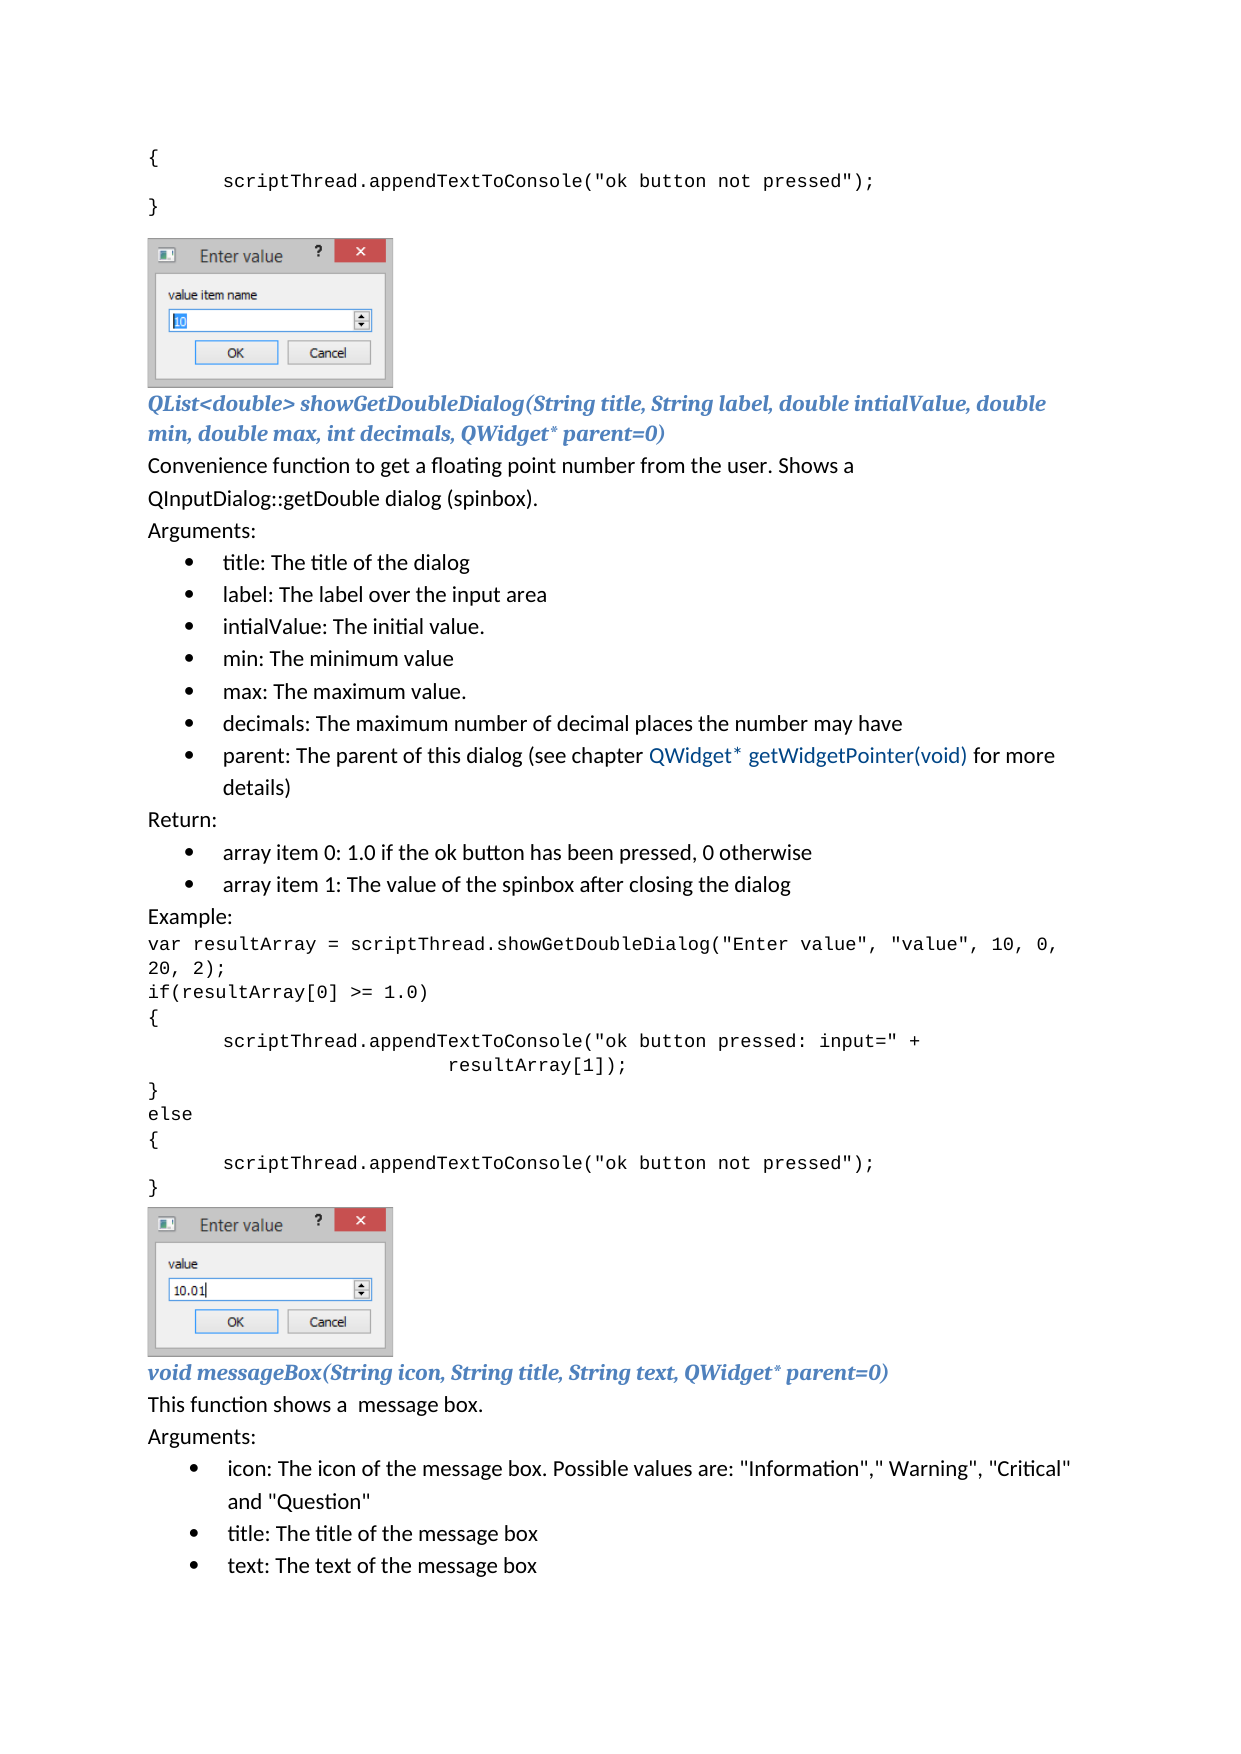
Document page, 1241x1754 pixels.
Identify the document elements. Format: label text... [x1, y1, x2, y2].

text Example: [148, 902, 1093, 930]
text Convenience function to get a floating point number from the user. Shows a QInputDialog::getDouble dialog (spinbox). [148, 451, 1093, 512]
list array item 0: 1.0 if the ok button has been pressed, 0 otherwise [185, 838, 1093, 866]
list array item 1: The value of the spinbox after closing the dialog [185, 870, 1093, 898]
text } [148, 196, 1093, 218]
text This function shows a message box. [148, 1390, 1093, 1418]
list title: The title of the dialog [185, 548, 1093, 576]
picture [147, 238, 394, 388]
list parent: The parent of this dialog (see chapter QWidget* getWidgetPointer(void) for more details) [185, 741, 1093, 801]
list label: The label over the input area [185, 580, 1093, 608]
subtitle QList<double> showGetDoubleDialog(String title, String label, double intialValue, double min, double max, int decimals, QWidget* parent=0) [148, 224, 1093, 448]
text if(resultArray[0] >= 1.0) [148, 983, 1093, 1004]
list text: The text of the message box [190, 1551, 1093, 1579]
text { [148, 1007, 1093, 1029]
list intialValue: The initial value. [185, 612, 1093, 640]
text Arguments: [148, 516, 1093, 544]
text } [148, 1178, 1093, 1199]
text else [148, 1105, 1093, 1126]
list decimals: The maximum number of decimal places the number may have [185, 709, 1093, 737]
text { [148, 1129, 1093, 1151]
text var resultArray = scriptThread.showGetDoubleDialog("Enter value", "value", 10, 0, 20, 2); [148, 934, 1093, 980]
list max: The maximum value. [185, 677, 1093, 705]
text scriptThread.appendTextToConsole("ok button pressed: input=" + resultArray[1]); [148, 1032, 1093, 1077]
text scriptThread.appendTextToConsole("ok button not pressed"); [148, 1154, 1093, 1175]
list icon: The icon of the message box. Possible values are: "Information"," Warning", "Critical" and "Question" [190, 1454, 1093, 1515]
text scriptThread.appendTextToConsole("ok button not pressed"); [148, 172, 1093, 193]
list title: The title of the message box [190, 1519, 1093, 1547]
text Arguments: [148, 1422, 1093, 1450]
picture [147, 1207, 394, 1357]
text Return: [148, 806, 1093, 833]
text { [148, 148, 1093, 169]
subtitle void messageBox(String icon, String title, String text, QWidget* parent=0) [148, 1357, 1093, 1386]
list min: The minimum value [185, 644, 1093, 673]
text } [148, 1081, 1093, 1102]
